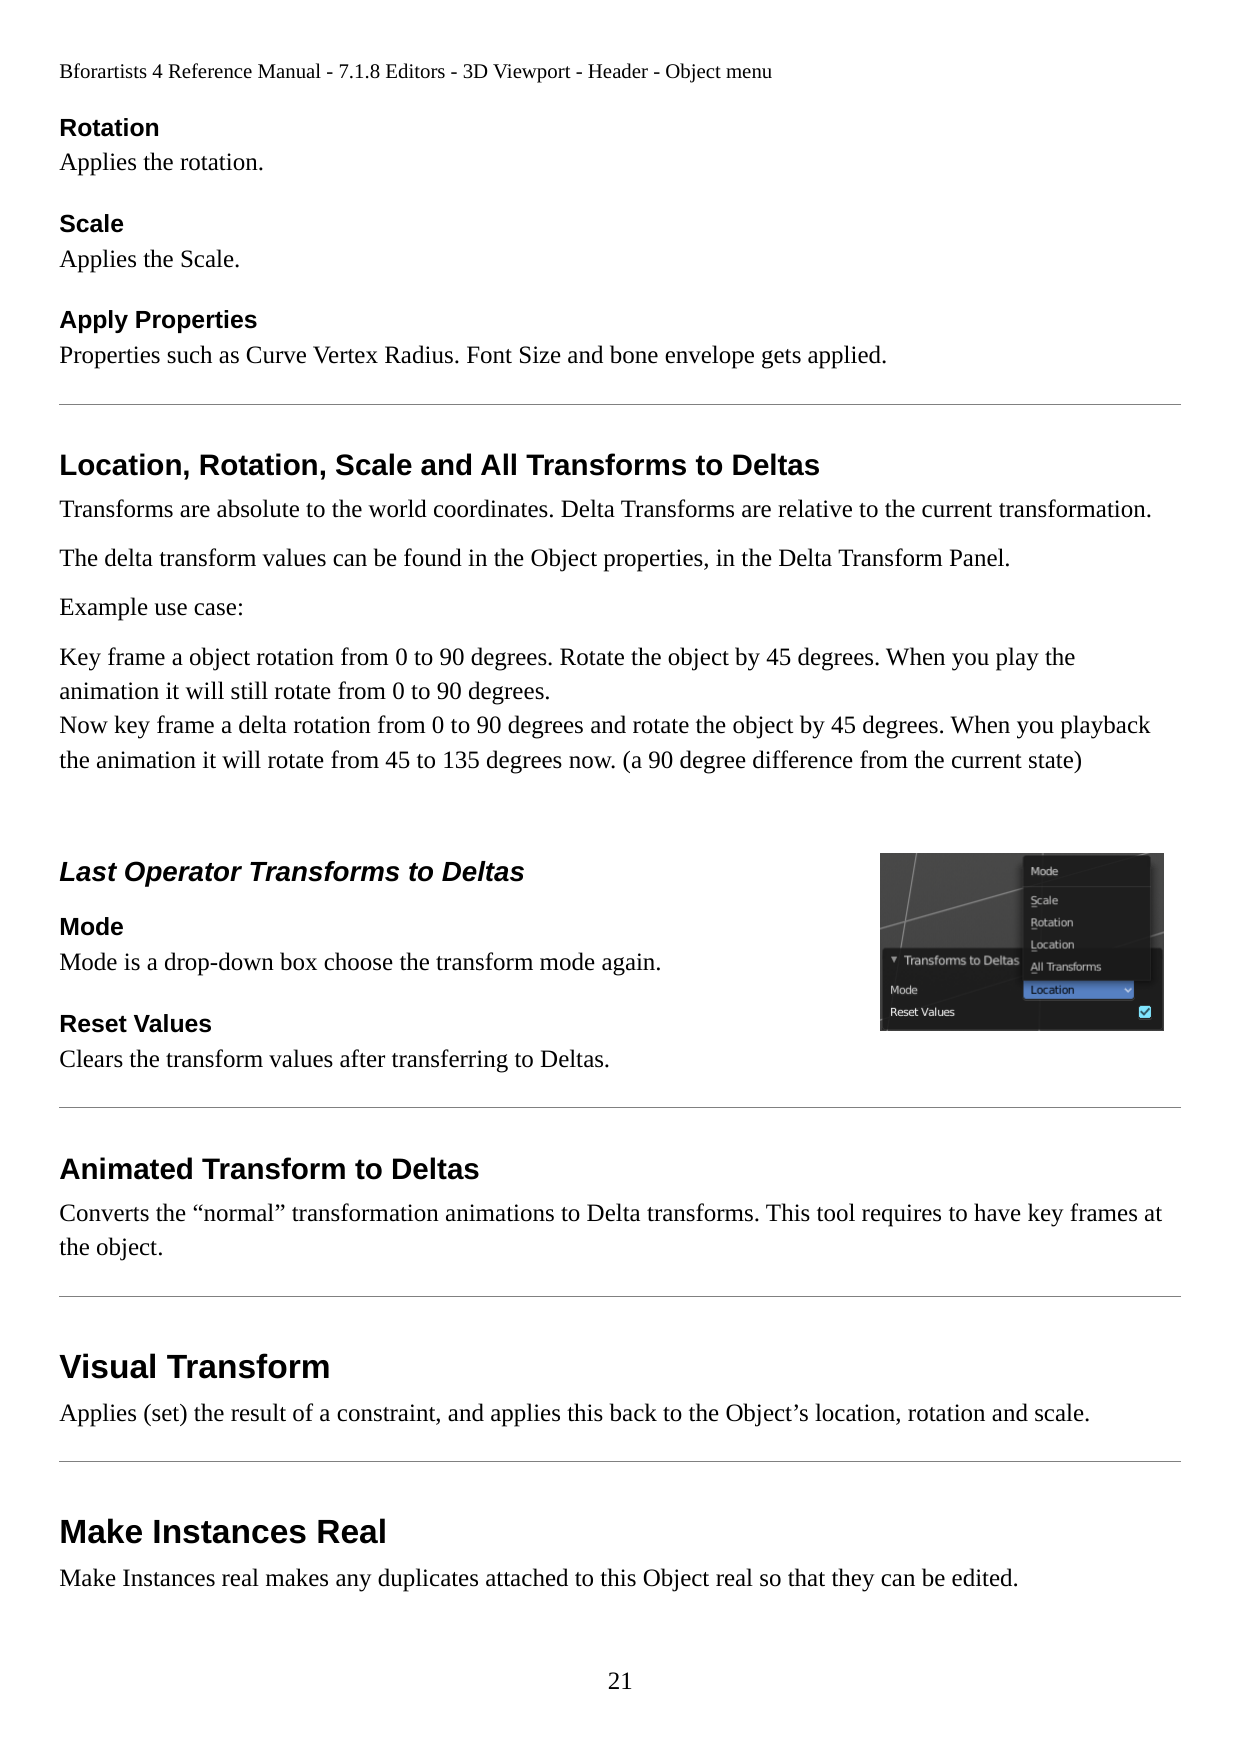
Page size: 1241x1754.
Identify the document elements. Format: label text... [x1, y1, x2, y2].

text Applies (set) the result of a constraint, and applies this back to the Object’s location, rotation and scale. [59, 1398, 1181, 1426]
picture [880, 853, 1164, 1031]
text Properties such as Curve Vertex Radius. Font Size and bone envelope gets applied. [59, 340, 1181, 369]
text Transforms are absolute to the world coordinates. Delta Transforms are relative to the current transformation. [59, 494, 1181, 523]
subtitle Visual Transform [59, 1346, 1181, 1385]
text Example use case: [59, 592, 1181, 621]
subtitle Apply Properties [59, 305, 1181, 334]
subtitle Rotation [59, 113, 1181, 141]
text The delta transform values can be found in the Object properties, in the Delta Transform Panel. [59, 543, 1181, 572]
text Applies the Scale. [59, 244, 1181, 272]
subtitle Make Instances Real [59, 1512, 1181, 1550]
text Converts the “normal” transformation animations to Delta transforms. This tool requires to have key frames at the object. [59, 1198, 1181, 1261]
subtitle Last Operator Transforms to Deltas [59, 856, 880, 887]
subtitle [1164, 912, 1181, 941]
subtitle Reset Values [59, 1009, 1181, 1037]
text Applies the rotation. [59, 147, 1181, 176]
text Make Instances real makes any duplicates attached to this Object real so that they can be edited. [59, 1563, 1181, 1592]
text Mode is a drop-down box choose the transform mode again. [59, 947, 880, 976]
subtitle Animated Transform to Deltas [59, 1151, 1181, 1185]
text Clears the transform values after transferring to Deltas. [59, 1044, 1181, 1072]
text Key frame a object rotation from 0 to 90 degrees. Rotate the object by 45 degrees. When you play the animation it will still rotate from 0 to 90 degrees. Now key frame a delta rotation from 0 to 90 degrees and rotate the object by 45 degrees. When you playback the animation it will rotate from 45 to 135 degrees now. (a 90 degree difference from the current state) [59, 642, 1181, 774]
subtitle Scale [59, 209, 1181, 237]
subtitle Location, Rotation, Scale and All Transforms to Deltas [59, 448, 1181, 482]
subtitle Mode [59, 912, 880, 941]
